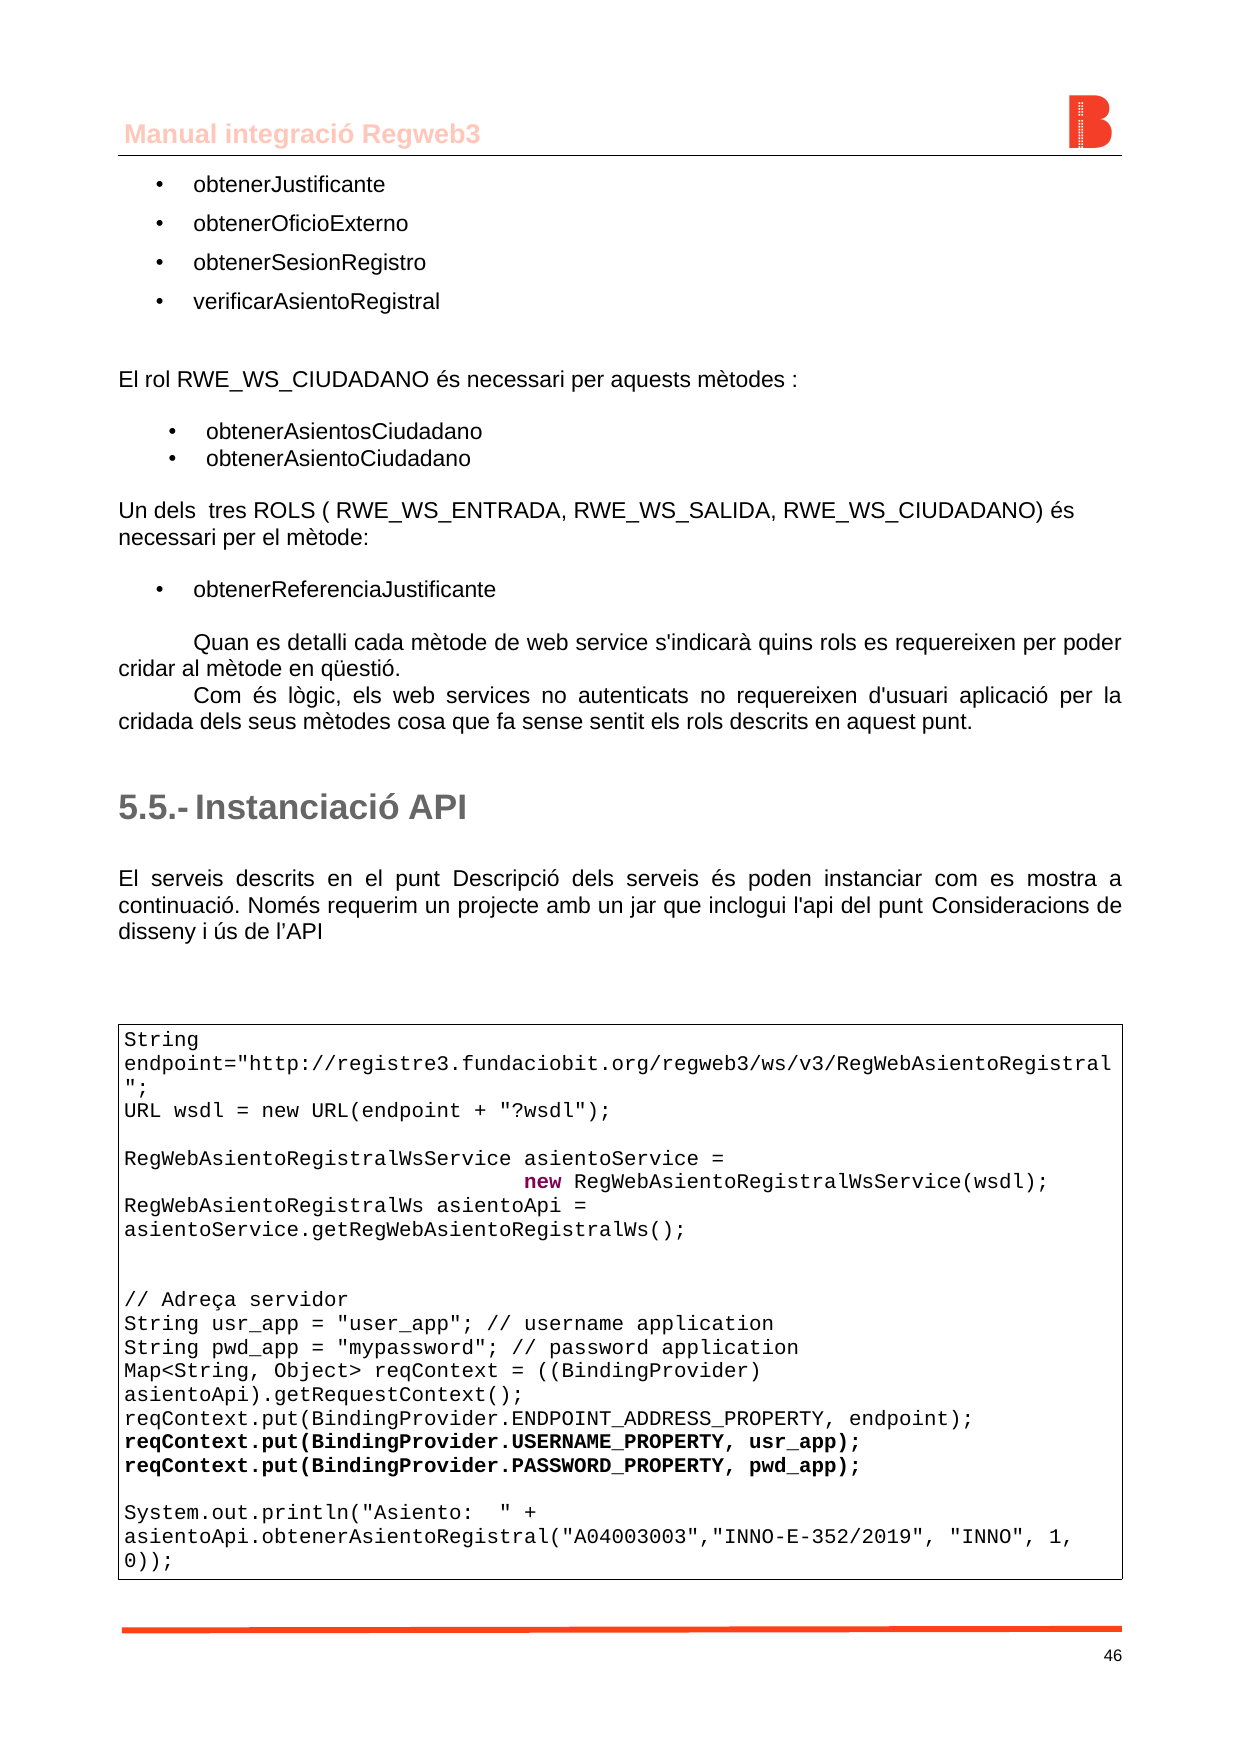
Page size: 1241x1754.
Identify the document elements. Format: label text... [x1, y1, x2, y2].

list obtenerSesionRegistro [156, 249, 1122, 275]
table_header String endpoint="http://registre3.fundaciobit.org/regweb3/ws/v3/RegWebAsientoRegistral"; URL wsdl = new URL(endpoint + "?wsdl"); RegWebAsientoRegistralWsService asientoService = new RegWebAsientoRegistralWsService(wsdl); RegWebAsientoRegistralWs asientoApi = asientoService.getRegWebAsientoRegistralWs(); // Adreça servidor String usr_app = "user_app"; // username application String pwd_app = "mypassword"; // password application Map<String, Object> reqContext = ((BindingProvider) asientoApi).getRequestContext(); reqContext.put(BindingProvider.ENDPOINT_ADDRESS_PROPERTY, endpoint); reqContext.put(BindingProvider.USERNAME_PROPERTY, usr_app); reqContext.put(BindingProvider.PASSWORD_PROPERTY, pwd_app); System.out.println("Asiento: " + asientoApi.obtenerAsientoRegistral("A04003003","INNO-E-352/2019", "INNO", 1, 0)); [119, 1025, 1122, 1579]
text Quan es detalli cada mètode de web service s'indicarà quins rols es requereixen per poder cridar al mètode en qüestió. [118, 629, 1122, 682]
text Com és lògic, els web services no autenticats no requereixen d'usuari aplicació per la cridada dels seus mètodes cosa que fa sense sentit els rols descrits en aquest punt. [118, 682, 1122, 734]
list obtenerAsientosCiudadano [168, 418, 1122, 444]
text Un dels tres ROLS ( RWE_WS_ENTRADA, RWE_WS_SALIDA, RWE_WS_CIUDADANO) és necessari per el mètode: [118, 497, 1122, 550]
text El rol RWE_WS_CIUDADANO és necessari per aquests mètodes : [118, 366, 1122, 392]
list obtenerReferenciaJustificante [156, 576, 1122, 603]
list obtenerAsientoCiudadano [168, 444, 1122, 471]
picture [1063, 94, 1117, 150]
text El serveis descrits en el punt Descripció dels serveis és poden instanciar com es mostra a continuació. Només requerim un projecte amb un jar que inclogui l'api del punt Consideracions de disseny i ús de l’API [118, 865, 1122, 944]
list obtenerOficioExterno [156, 210, 1122, 236]
list obtenerJustificante [156, 171, 1122, 198]
list verificarAsientoRegistral [156, 288, 1122, 314]
subtitle Instanciació API [118, 786, 1122, 827]
